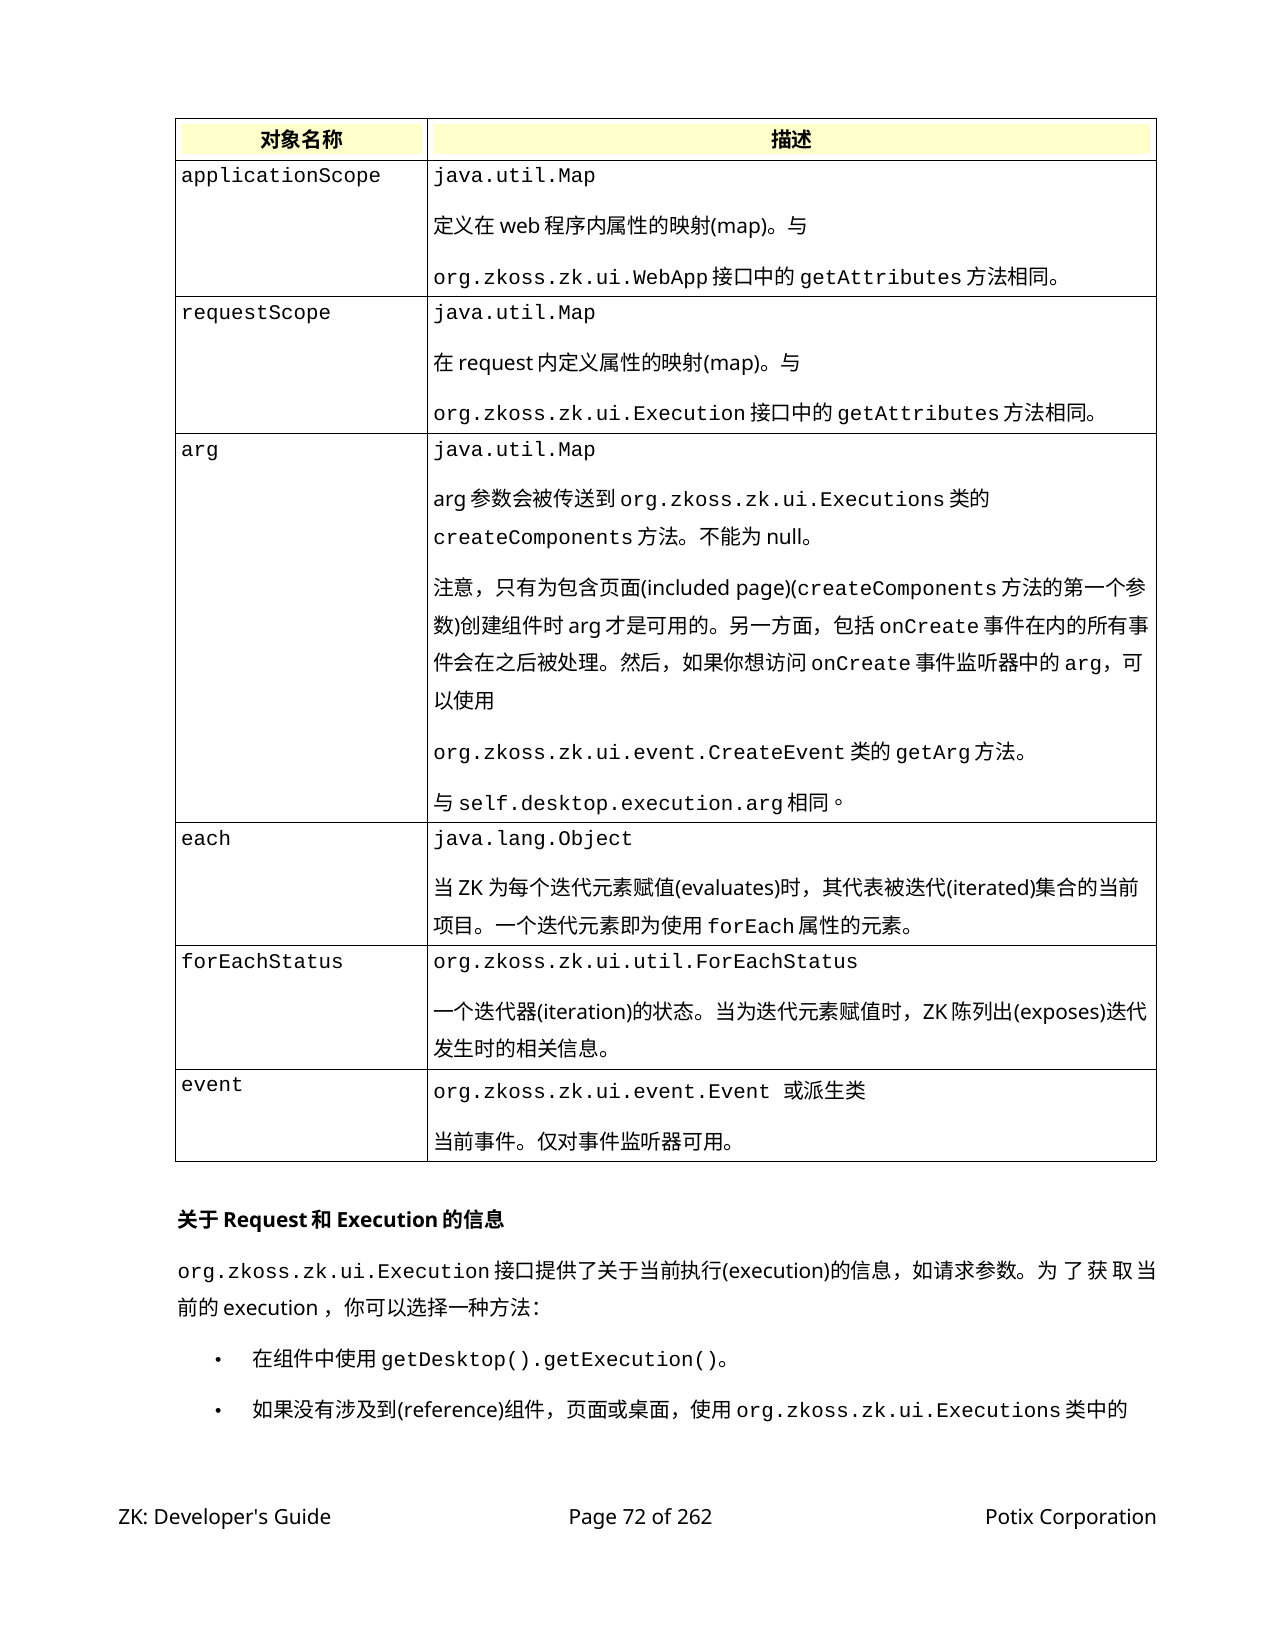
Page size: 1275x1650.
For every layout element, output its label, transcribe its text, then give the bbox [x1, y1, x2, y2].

table_cell event [176, 1070, 427, 1161]
table_cell forEachStatus [176, 946, 427, 1069]
table_header 对象名称 [176, 119, 427, 160]
table_cell org.zkoss.zk.ui.event.Event 或派生类 当前事件。仅对事件监听器可用。 [428, 1070, 1156, 1161]
table_cell java.lang.Object 当ZK 为每个迭代元素赋值(evaluates)时，其代表被迭代(iterated)集合的当前项目。一个迭代元素即为使用forEach属性的元素。 [428, 823, 1156, 945]
list 如果没有涉及到(reference)组件，页面或桌面，使用org.zkoss.zk.ui.Executions类中的 [215, 1393, 1157, 1423]
table_cell each [176, 823, 427, 945]
table_header 描述 [428, 119, 1156, 160]
subtitle 关于Request和Execution的信息 [177, 1203, 1157, 1233]
list 在组件中使用getDesktop().getExecution()。 [215, 1342, 1157, 1373]
table_cell arg [176, 434, 427, 822]
table_cell java.util.Map arg参数会被传送到org.zkoss.zk.ui.Executions类的createComponents方法。不能为null。 注意，只有为包含页面(included page)(createComponents方法的第一个参数)创建组件时arg才是可用的。另一方面，包括onCreate事件在内的所有事件会在之后被处理。然后，如果你想访问onCreate事件监听器中的arg，可以使用 org.zkoss.zk.ui.event.CreateEvent类的getArg方法。 与self.desktop.execution.arg相同。 [428, 434, 1156, 822]
table_cell requestScope [176, 297, 427, 433]
text org.zkoss.zk.ui.Execution接口提供了关于当前执行(execution)的信息，如请求参数。为 了获取当前的execution ，你可以选择一种方法： [177, 1254, 1157, 1322]
table_cell org.zkoss.zk.ui.util.ForEachStatus 一个迭代器(iteration)的状态。当为迭代元素赋值时，ZK陈列出(exposes)迭代发生时的相关信息。 [428, 946, 1156, 1069]
table_cell java.util.Map 在request内定义属性的映射(map)。与 org.zkoss.zk.ui.Execution接口中的getAttributes方法相同。 [428, 297, 1156, 433]
table_cell java.util.Map 定义在web程序内属性的映射(map)。与 org.zkoss.zk.ui.WebApp接口中的getAttributes方法相同。 [428, 161, 1156, 296]
table_cell applicationScope [176, 161, 427, 296]
